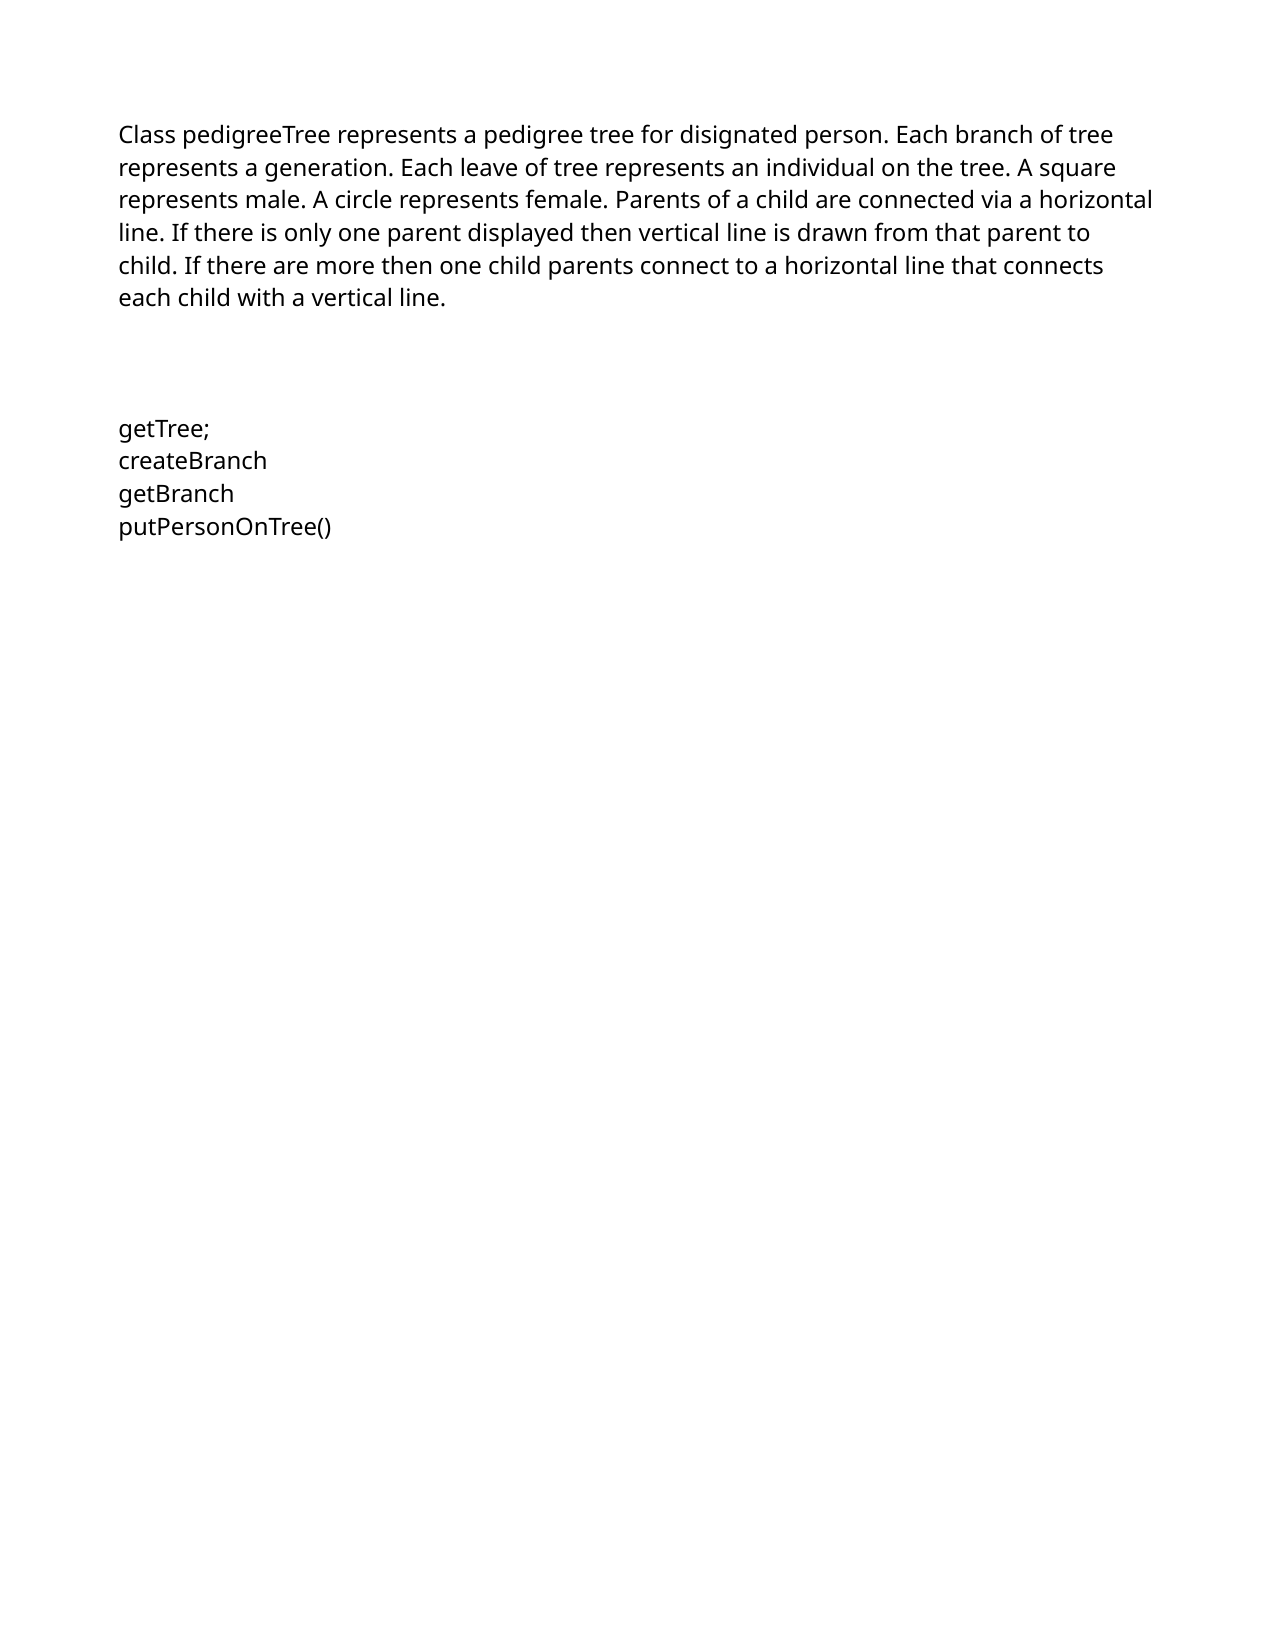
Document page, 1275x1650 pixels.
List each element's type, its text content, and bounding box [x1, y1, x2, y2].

text Class pedigreeTree represents a pedigree tree for disignated person. Each branch of tree represents a generation. Each leave of tree represents an individual on the tree. A square represents male. A circle represents female. Parents of a child are connected via a horizontal line. If there is only one parent displayed then vertical line is drawn from that parent to child. If there are more then one child parents connect to a horizontal line that connects each child with a vertical line. [118, 118, 1157, 314]
text createBranch [118, 444, 1157, 477]
text getTree; [118, 412, 1157, 444]
text putPersonOnTree() [118, 509, 1157, 542]
text getBranch [118, 477, 1157, 509]
